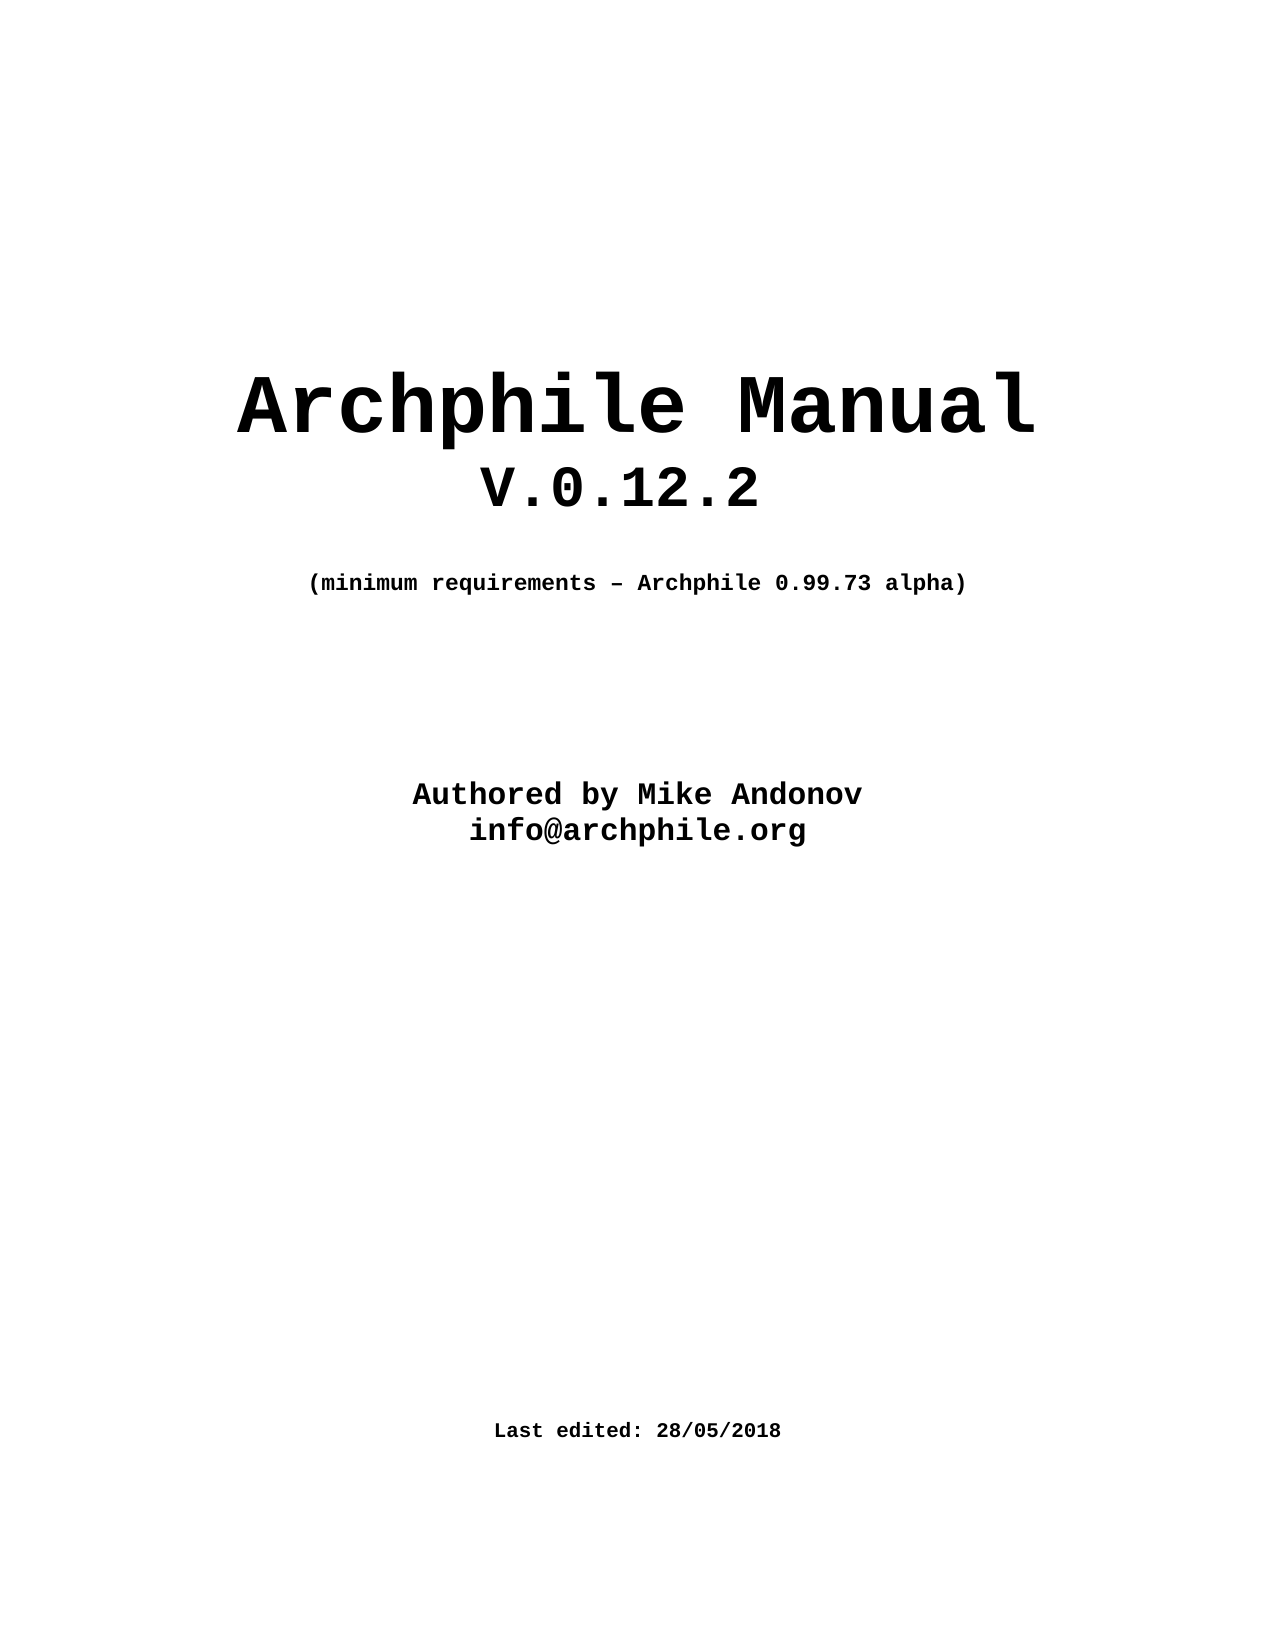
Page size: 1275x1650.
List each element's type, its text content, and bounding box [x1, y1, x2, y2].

text Last edited: 28/05/2018 [118, 1420, 1157, 1444]
text (minimum requirements – Archphile 0.99.73 alpha) [118, 571, 1157, 597]
text info@archphile.org [118, 814, 1157, 849]
text Authored by Mike Andonov [118, 779, 1157, 814]
text Archphile Manual V.0.12.2 [118, 363, 1157, 524]
